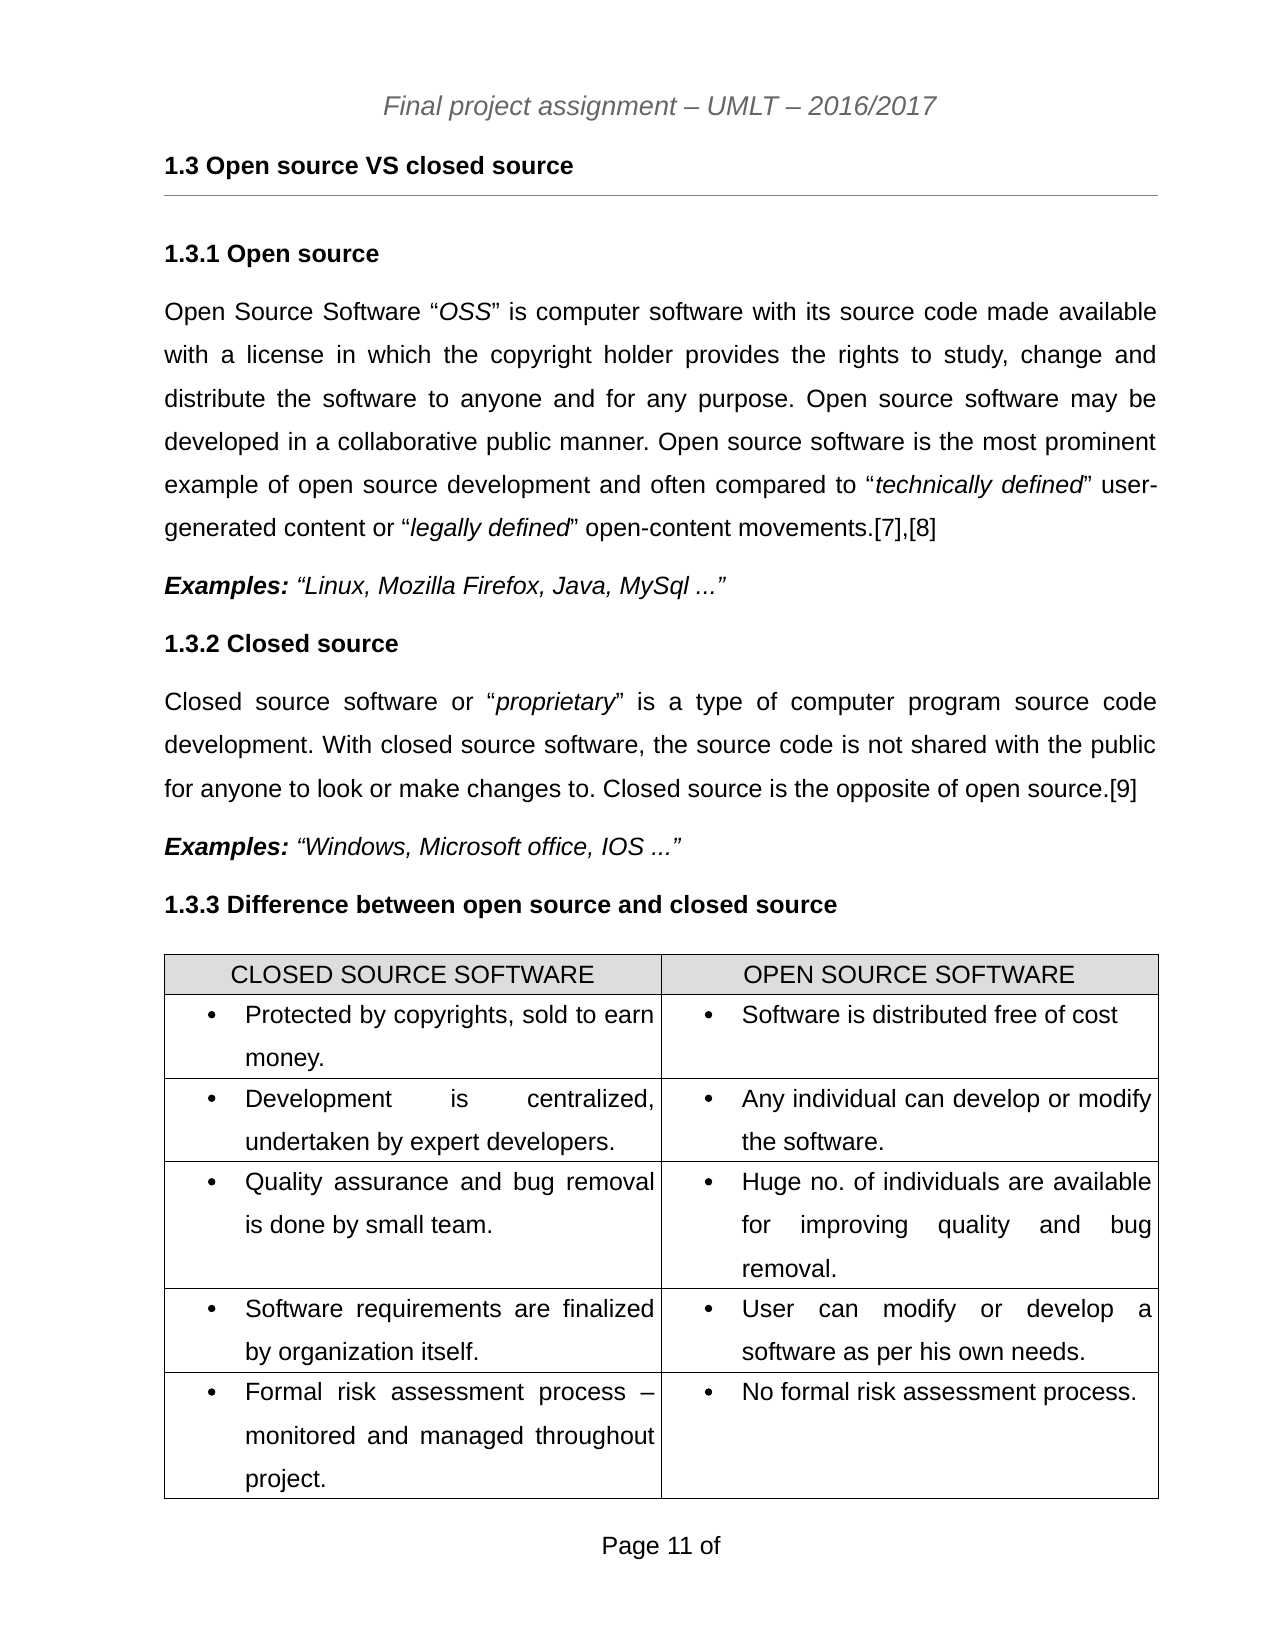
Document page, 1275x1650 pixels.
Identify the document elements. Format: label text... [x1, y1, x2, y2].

table_cell Development is centralized, undertaken by expert developers. [165, 1079, 661, 1161]
subtitle 1.3.3 Difference between open source and closed source [164, 890, 1158, 918]
table_cell User can modify or develop a software as per his own needs. [662, 1289, 1158, 1372]
table_cell Protected by copyrights, sold to earn money. [165, 995, 661, 1078]
subtitle 1.3 Open source VS closed source [164, 151, 1158, 180]
table_cell Quality assurance and bug removal is done by small team. [165, 1162, 661, 1288]
text Open Source Software “OSS” is computer software with its source code made available with a license in which the copyright holder provides the rights to study, change and distribute the software to anyone and for any purpose. Open source software may be developed in a collaborative public manner. Open source software is the most prominent example of open source development and often compared to “technically defined” user-generated content or “legally defined” open-content movements.[7],[8] [164, 297, 1158, 542]
table_cell Formal risk assessment process – monitored and managed throughout project. [165, 1373, 661, 1498]
table_cell Software is distributed free of cost [662, 995, 1158, 1078]
table_cell No formal risk assessment process. [662, 1373, 1158, 1498]
subtitle 1.3.2 Closed source [164, 629, 1158, 658]
table_header CLOSED SOURCE SOFTWARE [165, 955, 661, 994]
text Closed source software or “proprietary” is a type of computer program source code development. With closed source software, the source code is not shared with the public for anyone to look or make changes to. Closed source is the opposite of open source.[9] [164, 687, 1158, 802]
subtitle 1.3.1 Open source [164, 239, 1158, 268]
text Examples: “Windows, Microsoft office, IOS ...” [164, 832, 1158, 860]
table_cell Software requirements are finalized by organization itself. [165, 1289, 661, 1372]
table_header OPEN SOURCE SOFTWARE [662, 955, 1158, 994]
table_cell Any individual can develop or modify the software. [662, 1079, 1158, 1161]
table_cell Huge no. of individuals are available for improving quality and bug removal. [662, 1162, 1158, 1288]
text Examples: “Linux, Mozilla Firefox, Java, MySql ...” [164, 571, 1158, 600]
